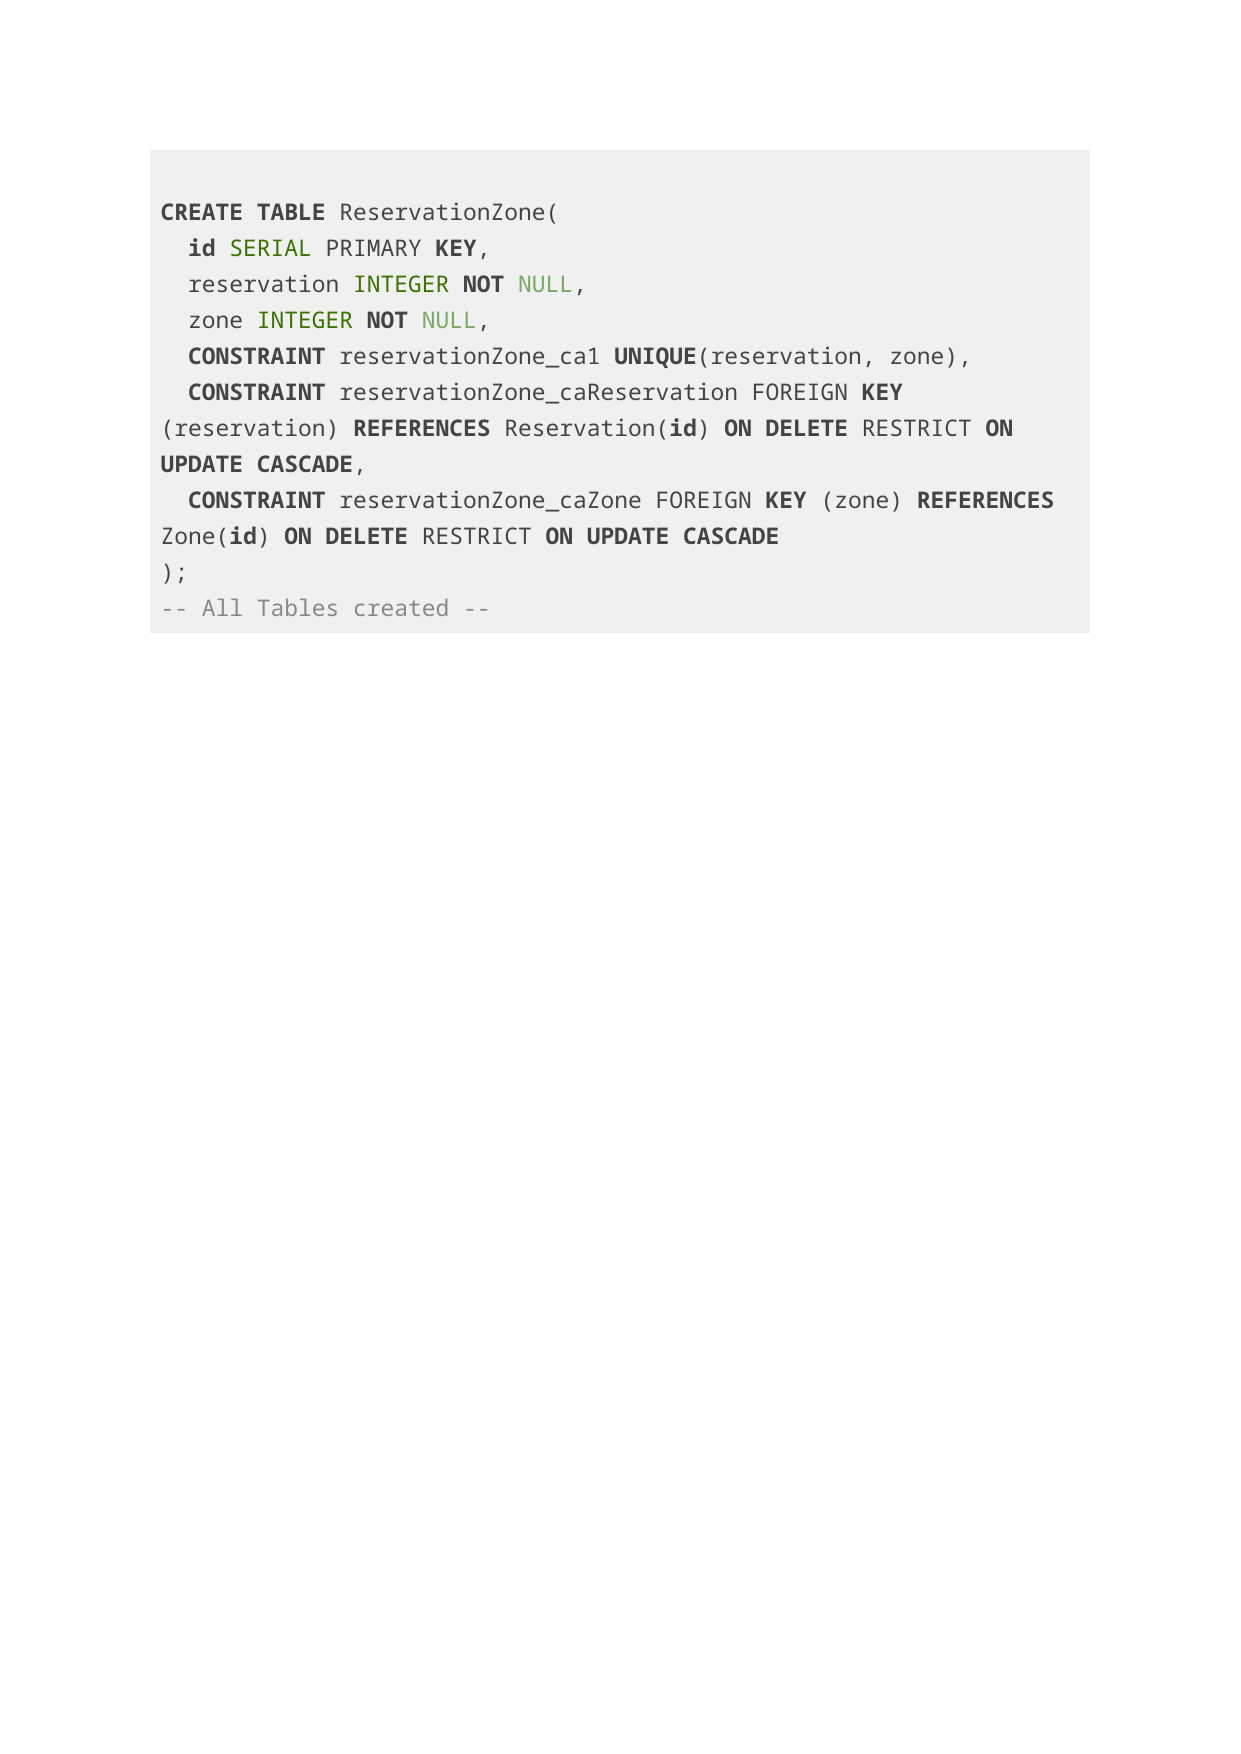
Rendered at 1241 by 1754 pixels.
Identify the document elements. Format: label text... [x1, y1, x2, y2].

table_header CREATE TABLE ReservationZone( id SERIAL PRIMARY KEY, reservation INTEGER NOT NULL, zone INTEGER NOT NULL, CONSTRAINT reservationZone_ca1 UNIQUE(reservation, zone), CONSTRAINT reservationZone_caReservation FOREIGN KEY (reservation) REFERENCES Reservation(id) ON DELETE RESTRICT ON UPDATE CASCADE, CONSTRAINT reservationZone_caZone FOREIGN KEY (zone) REFERENCES Zone(id) ON DELETE RESTRICT ON UPDATE CASCADE ); -- All Tables created -- [150, 150, 1090, 633]
